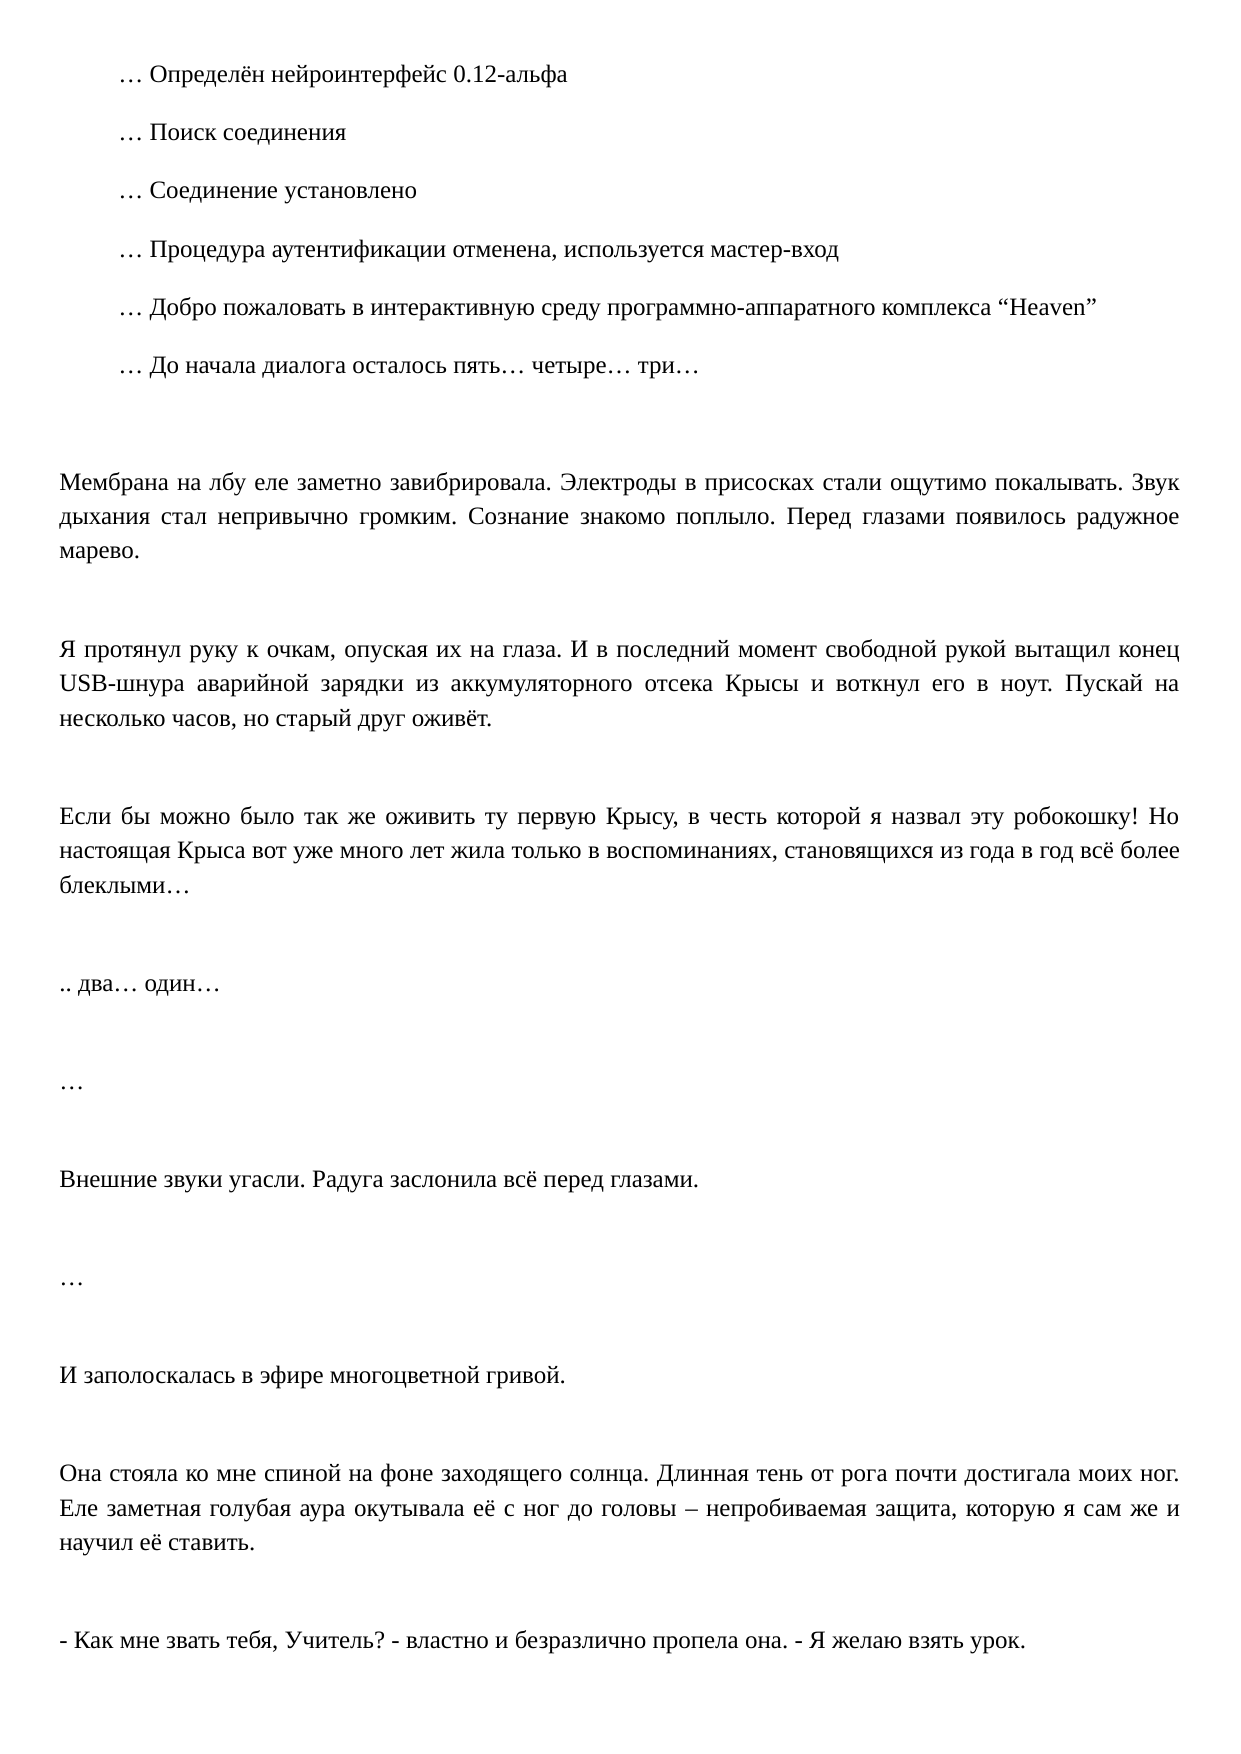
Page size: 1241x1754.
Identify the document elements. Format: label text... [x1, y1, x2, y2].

text … До начала диалога осталось пять… четыре… три… [118, 350, 1122, 379]
text … Процедура аутентификации отменена, используется мастер-вход [118, 234, 1122, 262]
text - Как мне звать тебя, Учитель? - властно и безразлично пропела она. - Я желаю взять урок. [59, 1626, 1181, 1654]
text Мембрана на лбу еле заметно завибрировала. Электроды в присосках стали ощутимо покалывать. Звук дыхания стал непривычно громким. Сознание знакомо поплыло. Перед глазами появилось радужное марево. [59, 467, 1181, 564]
text … Добро пожаловать в интерактивную среду программно-аппаратного комплекса “Heaven” [118, 292, 1122, 321]
text … Поиск соединения [118, 117, 1122, 146]
text … Соединение установлено [118, 176, 1122, 204]
text .. два… один… [59, 968, 1181, 997]
text Если бы можно было так же оживить ту первую Крысу, в честь которой я назвал эту робокошку! Но настоящая Крыса вот уже много лет жила только в воспоминаниях, становящихся из года в год всё более блеклыми… [59, 801, 1181, 898]
text … Определён нейроинтерфейс 0.12-альфа [118, 59, 1122, 88]
text … [59, 1262, 1181, 1291]
text Я протянул руку к очкам, опуская их на глаза. И в последний момент свободной рукой вытащил конец USB-шнура аварийной зарядки из аккумуляторного отсека Крысы и воткнул его в ноут. Пускай на несколько часов, но старый друг оживёт. [59, 634, 1181, 731]
text Внешние звуки угасли. Радуга заслонила всё перед глазами. [59, 1164, 1181, 1193]
text И заполоскалась в эфире многоцветной гривой. [59, 1360, 1181, 1389]
text Она стояла ко мне спиной на фоне заходящего солнца. Длинная тень от рога почти достигала моих ног. Еле заметная голубая аура окутывала её с ног до головы – непробиваемая защита, которую я сам же и научил её ставить. [59, 1458, 1181, 1556]
text … [59, 1066, 1181, 1095]
